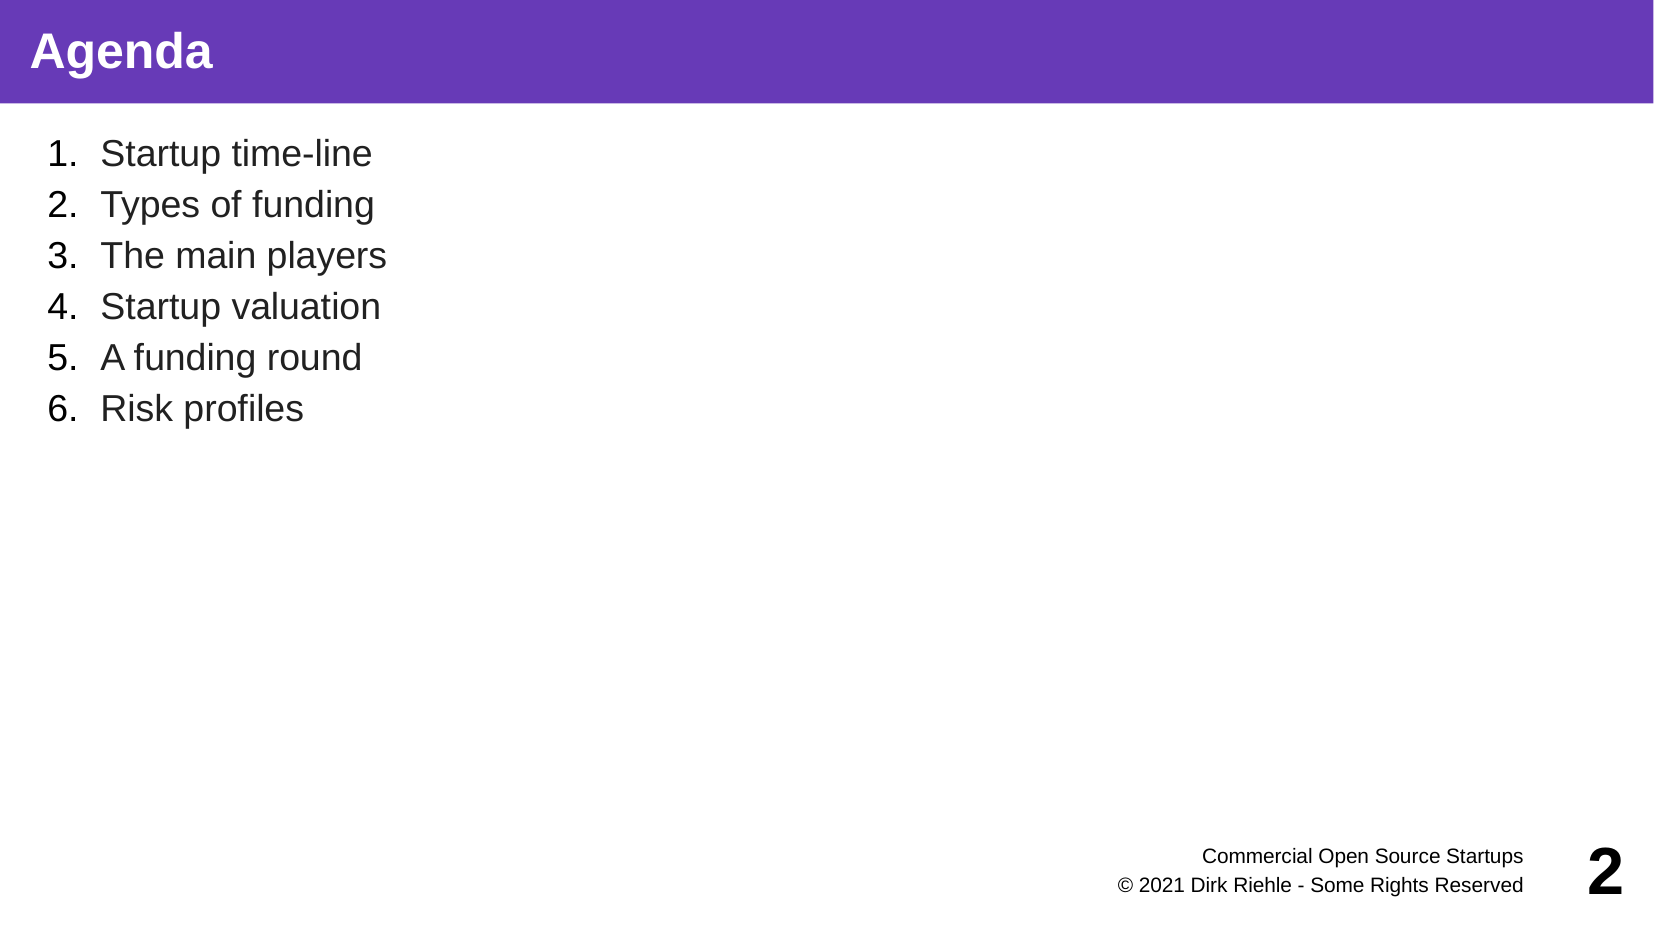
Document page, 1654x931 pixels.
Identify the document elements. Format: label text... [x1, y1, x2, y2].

list Startup time-line Types of funding The main players Startup valuation A funding round Risk profiles [29, 132, 1625, 813]
title Agenda [0, 0, 1654, 104]
